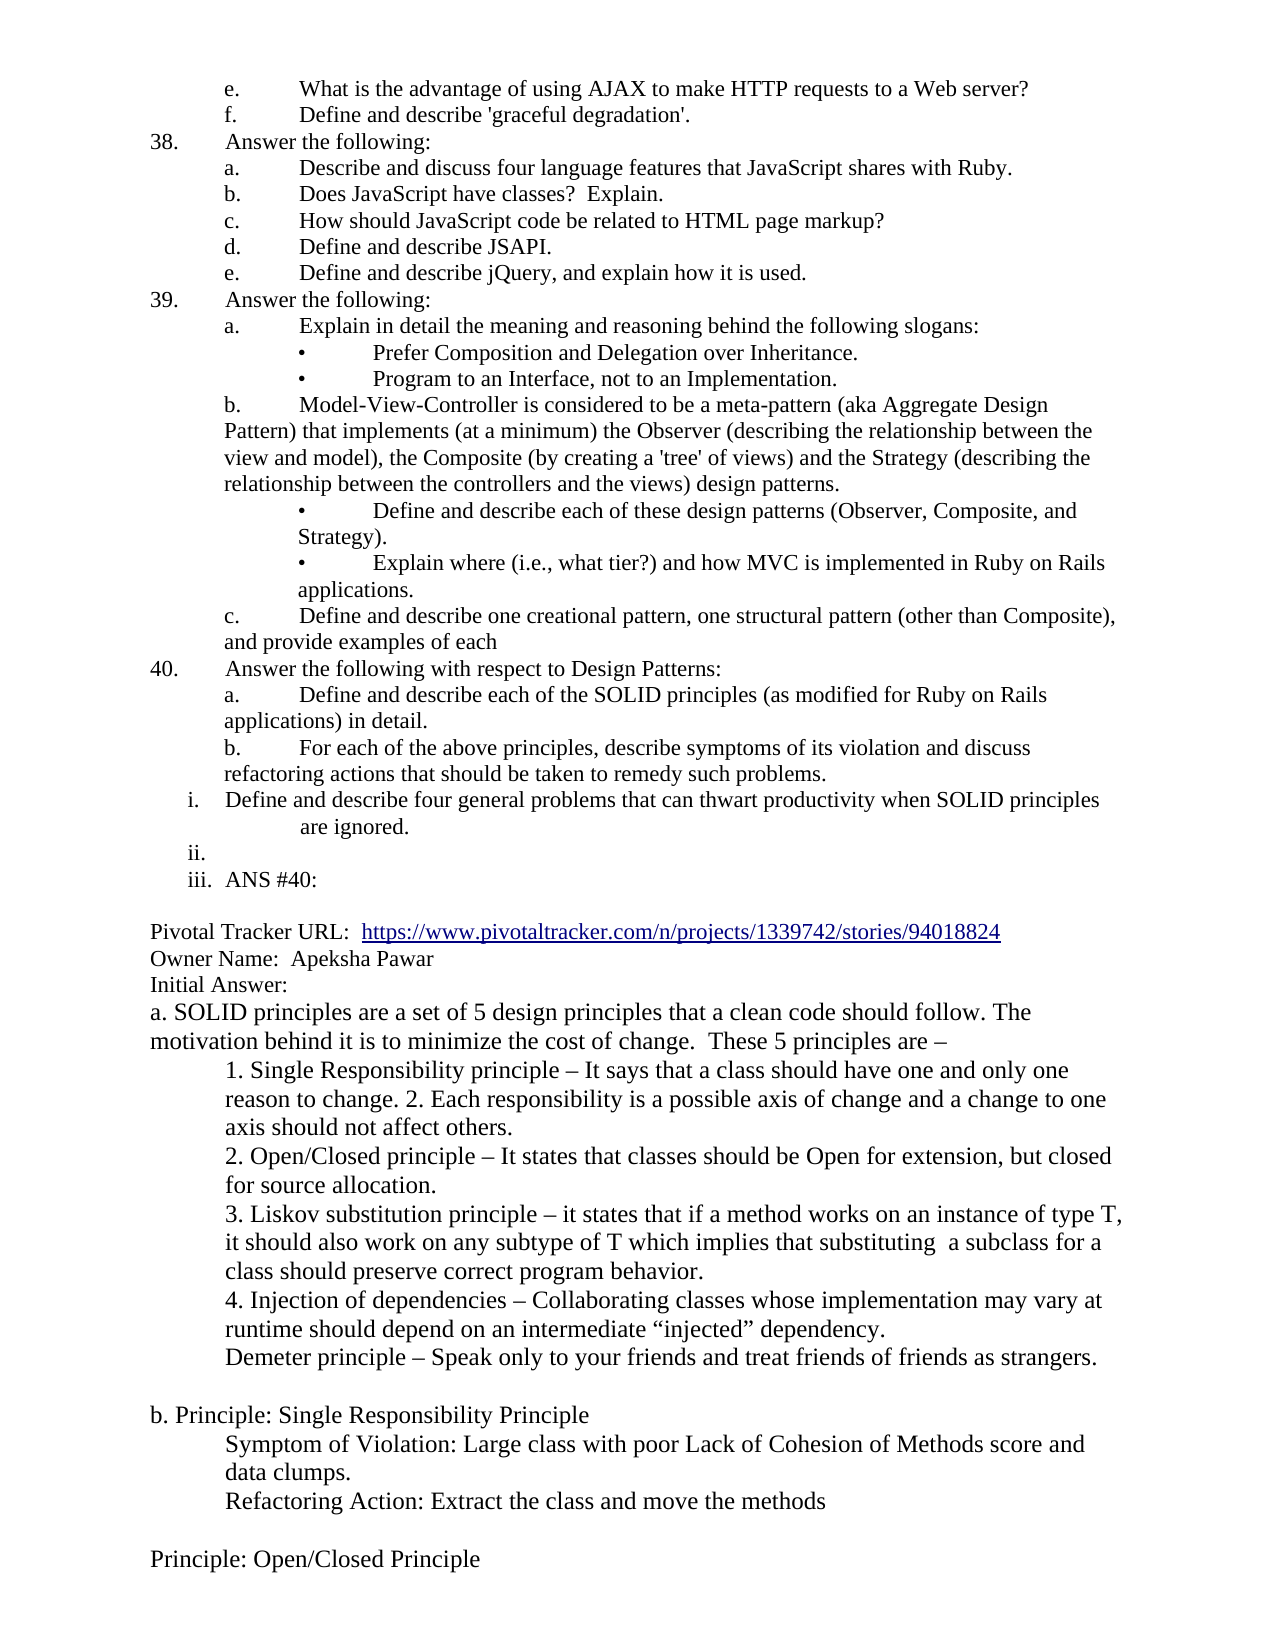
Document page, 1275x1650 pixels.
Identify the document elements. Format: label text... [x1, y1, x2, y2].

text 38. Answer the following: [150, 128, 1125, 154]
text • Prefer Composition and Delegation over Inheritance. [298, 338, 1125, 365]
text a. SOLID principles are a set of 5 design principles that a clean code should follow. The motivation behind it is to minimize the cost of change. These 5 principles are – [150, 997, 1125, 1055]
list Define and describe four general problems that can thwart productivity when SOLID principles are ignored. [187, 787, 1125, 839]
text b. Model-View-Controller is considered to be a meta-pattern (aka Aggregate Design Pattern) that implements (at a minimum) the Observer (describing the relationship between the view and model), the Composite (by creating a 'tree' of views) and the Strategy (describing the relationship between the controllers and the views) design patterns. [224, 391, 1125, 497]
text e. Define and describe jQuery, and explain how it is used. [224, 259, 1125, 286]
text 4. Injection of dependencies – Collaborating classes whose implementation may vary at runtime should depend on an intermediate “injected” dependency. Demeter principle – Speak only to your friends and treat friends of friends as strangers. [150, 1285, 1125, 1400]
text a. Explain in detail the meaning and reasoning behind the following slogans: [224, 312, 1125, 338]
text 3. Liskov substitution principle – it states that if a method works on an instance of type T, it should also work on any subtype of T which implies that substituting a subclass for a class should preserve correct program behavior. [150, 1199, 1125, 1285]
text e. What is the advantage of using AJAX to make HTTP requests to a Web server? [224, 75, 1125, 101]
text 1. Single Responsibility principle – It says that a class should have one and only one reason to change. 2. Each responsibility is a possible axis of change and a change to one axis should not affect others. [150, 1055, 1125, 1141]
text a. Define and describe each of the SOLID principles (as modified for Ruby on Rails applications) in detail. [224, 681, 1125, 734]
text b. Principle: Single Responsibility Principle Symptom of Violation: Large class with poor Lack of Cohesion of Methods score and data clumps. Refactoring Action: Extract the class and move the methods Principle: Open/Closed Principle [150, 1400, 1125, 1572]
text • Program to an Interface, not to an Implementation. [298, 365, 1125, 391]
text b. For each of the above principles, describe symptoms of its violation and discuss refactoring actions that should be taken to remedy such problems. [224, 734, 1125, 787]
text • Define and describe each of these design patterns (Observer, Composite, and Strategy). [298, 497, 1125, 549]
text c. How should JavaScript code be related to HTML page markup? [224, 207, 1125, 233]
text f. Define and describe 'graceful degradation'. [224, 101, 1125, 128]
text 40. Answer the following with respect to Design Patterns: [150, 655, 1125, 681]
text Pivotal Tracker URL: https://www.pivotaltracker.com/n/projects/1339742/stories/94018824 [150, 918, 1125, 945]
text 2. Open/Closed principle – It states that classes should be Open for extension, but closed for source allocation. [150, 1141, 1125, 1199]
text b. Does JavaScript have classes? Explain. [224, 180, 1125, 207]
text • Explain where (i.e., what tier?) and how MVC is implemented in Ruby on Rails applications. [298, 549, 1125, 602]
text Owner Name: Apeksha Pawar [150, 945, 1125, 971]
text 39. Answer the following: [150, 286, 1125, 312]
text c. Define and describe one creational pattern, one structural pattern (other than Composite), and provide examples of each [224, 602, 1125, 655]
text Initial Answer: [150, 971, 1125, 997]
list ANS #40: [187, 866, 1125, 918]
text a. Describe and discuss four language features that JavaScript shares with Ruby. [224, 154, 1125, 180]
text d. Define and describe JSAPI. [224, 233, 1125, 259]
